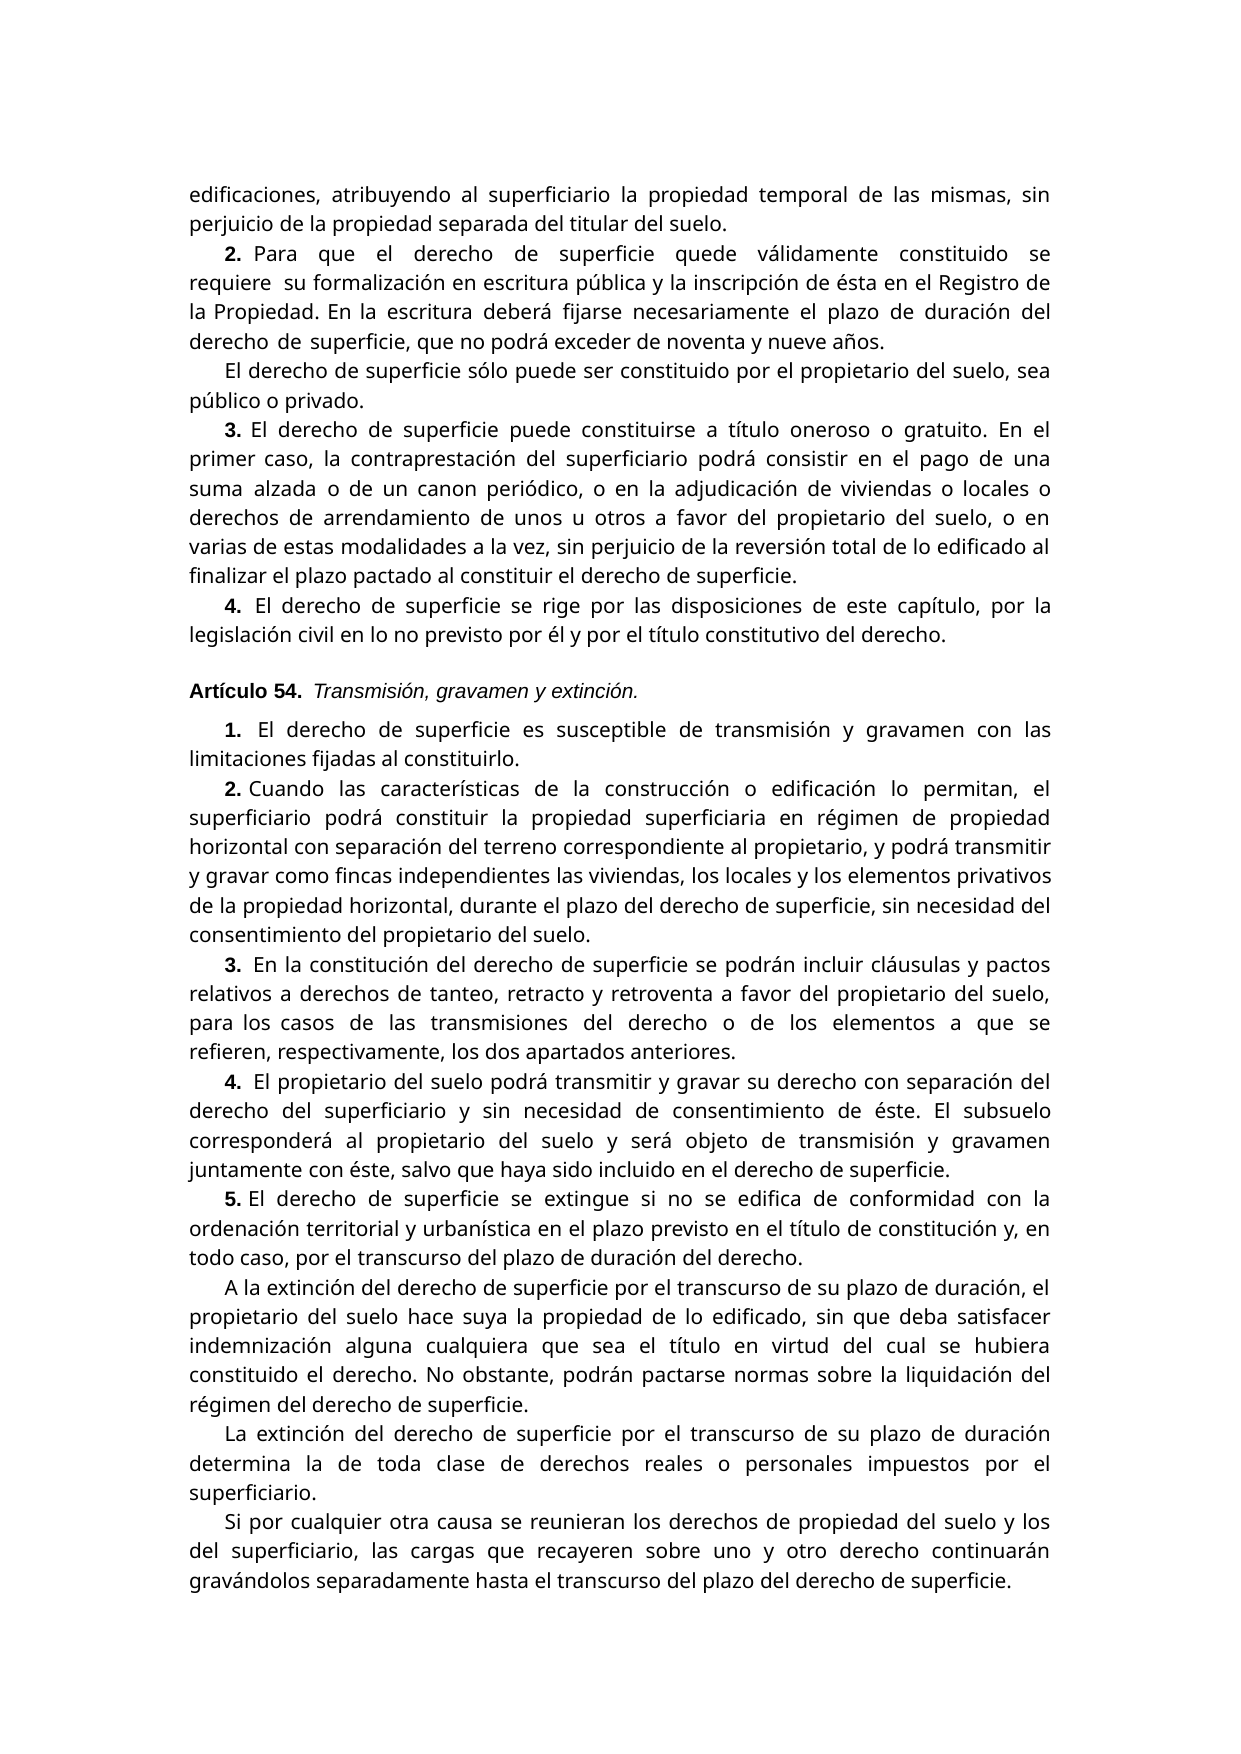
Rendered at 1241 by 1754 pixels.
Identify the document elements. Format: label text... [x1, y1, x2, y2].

text Si por cualquier otra causa se reunieran los derechos de propiedad del suelo y los del superficiario, las cargas que recayeren sobre uno y otro derecho continuarán gravándolos separadamente hasta el transcurso del plazo del derecho de superficie. [189, 1507, 1051, 1594]
text A la extinción del derecho de superficie por el transcurso de su plazo de duración, el propietario del suelo hace suya la propiedad de lo edificado, sin que deba satisfacer indemnización alguna cualquiera que sea el título en virtud del cual se hubiera constituido el derecho. No obstante, podrán pactarse normas sobre la liquidación del régimen del derecho de superficie. [189, 1273, 1051, 1418]
list El propietario del suelo podrá transmitir y gravar su derecho con separación del derecho del superficiario y sin necesidad de consentimiento de éste. El subsuelo corresponderá al propietario del suelo y será objeto de transmisión y gravamen juntamente con éste, salvo que haya sido incluido en el derecho de superficie. [189, 1067, 1051, 1183]
list Cuando las características de la construcción o edificación lo permitan, el superficiario podrá constituir la propiedad superficiaria en régimen de propiedad horizontal con separación del terreno correspondiente al propietario, y podrá transmitir y gravar como fincas independientes las viviendas, los locales y los elementos privativos de la propiedad horizontal, durante el plazo del derecho de superficie, sin necesidad del consentimiento del propietario del suelo. [189, 774, 1051, 948]
list En la constitución del derecho de superficie se podrán incluir cláusulas y pactos relativos a derechos de tanteo, retracto y retroventa a favor del propietario del suelo, para los casos de las transmisiones del derecho o de los elementos a que se refieren, respectivamente, los dos apartados anteriores. [189, 950, 1052, 1066]
list El derecho de superficie se rige por las disposiciones de este capítulo, por la legislación civil en lo no previsto por él y por el título constitutivo del derecho. [189, 591, 1051, 649]
list El derecho de superficie se extingue si no se edifica de conformidad con la ordenación territorial y urbanística en el plazo previsto en el título de constitución y, en todo caso, por el transcurso del plazo de duración del derecho. [189, 1184, 1051, 1272]
text edificaciones, atribuyendo al superficiario la propiedad temporal de las mismas, sin perjuicio de la propiedad separada del titular del suelo. [189, 180, 1051, 238]
list El derecho de superficie puede constituirse a título oneroso o gratuito. En el primer caso, la contraprestación del superficiario podrá consistir en el pago de una suma alzada o de un canon periódico, o en la adjudicación de viviendas o locales o derechos de arrendamiento de unos u otros a favor del propietario del suelo, o en varias de estas modalidades a la vez, sin perjuicio de la reversión total de lo edificado al finalizar el plazo pactado al constituir el derecho de superficie. [189, 415, 1051, 590]
list Para que el derecho de superficie quede válidamente constituido se requiere su formalización en escritura pública y la inscripción de ésta en el Registro de la Propiedad. En la escritura deberá fijarse necesariamente el plazo de duración del derecho de superficie, que no podrá exceder de noventa y nueve años. [189, 239, 1051, 355]
text Artículo 54. Transmisión, gravamen y extinción. [189, 679, 1184, 703]
text La extinción del derecho de superficie por el transcurso de su plazo de duración determina la de toda clase de derechos reales o personales impuestos por el superficiario. [189, 1419, 1051, 1506]
text El derecho de superficie sólo puede ser constituido por el propietario del suelo, sea público o privado. [189, 356, 1051, 414]
list El derecho de superficie es susceptible de transmisión y gravamen con las limitaciones fijadas al constituirlo. [189, 715, 1051, 773]
